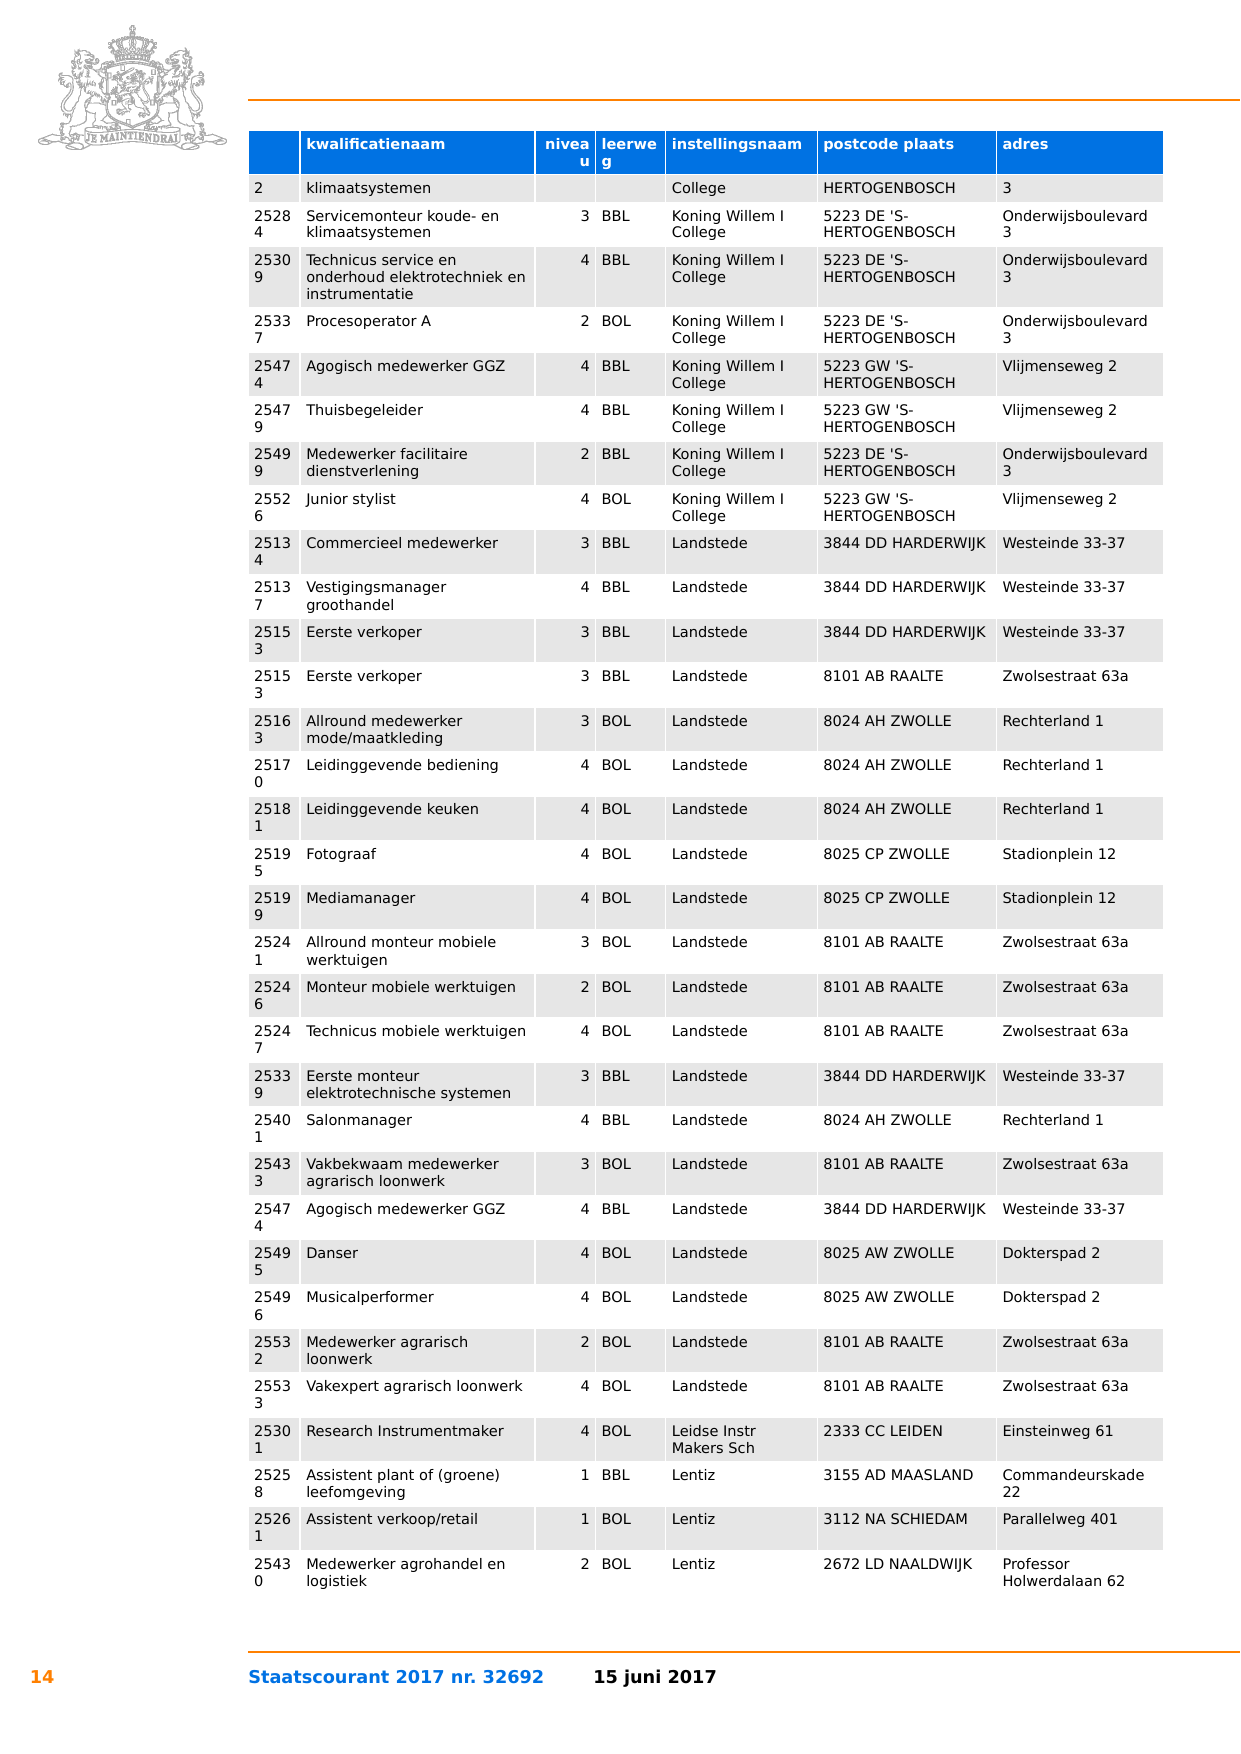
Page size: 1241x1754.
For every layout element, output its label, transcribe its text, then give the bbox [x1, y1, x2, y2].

table_cell Rechterland 1 [997, 1107, 1163, 1151]
table_cell 4 [536, 885, 595, 929]
table_cell Medewerker agrohandel en logistiek [301, 1551, 534, 1594]
table_header kwalificatienaam [301, 131, 534, 174]
table_cell Koning Willem I College [666, 309, 817, 352]
table_cell 25134 [249, 530, 299, 574]
table_cell Commercieel medewerker [301, 530, 534, 574]
table_cell 25241 [249, 930, 299, 973]
table_cell Eerste verkoper [301, 619, 534, 662]
table_cell Vlijmenseweg 2 [997, 397, 1163, 441]
table_cell BBL [596, 1196, 665, 1239]
table_header leerweg [596, 131, 665, 174]
table_cell BBL [596, 530, 665, 574]
table_cell Allround monteur mobiele werktuigen [301, 930, 534, 973]
table_cell 3 [536, 708, 595, 751]
table_cell 5223 DE 'S-HERTOGENBOSCH [818, 247, 996, 307]
table_cell 25153 [249, 664, 299, 707]
table_cell 8101 AB RAALTE [818, 930, 996, 973]
table_cell Agogisch medewerker GGZ [301, 1196, 534, 1239]
table_cell 2 [536, 442, 595, 485]
table_cell Landstede [666, 1374, 817, 1417]
table_cell Landstede [666, 664, 817, 707]
table_cell Dokterspad 2 [997, 1240, 1163, 1284]
table_cell 25496 [249, 1285, 299, 1328]
table_cell Koning Willem I College [666, 486, 817, 529]
table_cell Landstede [666, 575, 817, 618]
table_cell 25284 [249, 203, 299, 246]
table_cell Einsteinweg 61 [997, 1418, 1163, 1461]
table_cell 5223 GW 'S-HERTOGENBOSCH [818, 486, 996, 529]
table_cell Landstede [666, 1107, 817, 1151]
table_cell BOL [596, 797, 665, 840]
table_cell 2 [536, 1551, 595, 1594]
table_cell Rechterland 1 [997, 797, 1163, 840]
table_cell 25526 [249, 486, 299, 529]
table_cell 25499 [249, 442, 299, 485]
table_cell BOL [596, 930, 665, 973]
table_cell Thuisbegeleider [301, 397, 534, 441]
table_cell 3 [536, 664, 595, 707]
table_cell 25495 [249, 1240, 299, 1284]
table_cell Assistent plant of (groene) leefomgeving [301, 1462, 534, 1506]
table_cell Zwolsestraat 63a [997, 664, 1163, 707]
table_cell BOL [596, 1019, 665, 1062]
table_cell Landstede [666, 974, 817, 1017]
table_cell Danser [301, 1240, 534, 1284]
table_cell Stadionplein 12 [997, 885, 1163, 929]
table_cell 4 [536, 1107, 595, 1151]
table_cell 25247 [249, 1019, 299, 1062]
table_cell Zwolsestraat 63a [997, 1019, 1163, 1062]
table_cell College [666, 175, 817, 202]
table_cell BOL [596, 974, 665, 1017]
table_cell Onderwijsboulevard 3 [997, 247, 1163, 307]
table_cell 3844 DD HARDERWIJK [818, 575, 996, 618]
table_cell Koning Willem I College [666, 442, 817, 485]
table_cell BOL [596, 1152, 665, 1195]
table_cell 1 [536, 1507, 595, 1550]
table_cell 25199 [249, 885, 299, 929]
table_cell 2672 LD NAALDWIJK [818, 1551, 996, 1594]
table_cell Research Instrumentmaker [301, 1418, 534, 1461]
table_header niveau [536, 131, 595, 174]
table_cell Dokterspad 2 [997, 1285, 1163, 1328]
table_cell 4 [536, 1418, 595, 1461]
table_cell Onderwijsboulevard 3 [997, 309, 1163, 352]
table_cell 4 [536, 353, 595, 396]
table_cell Assistent verkoop/retail [301, 1507, 534, 1550]
table_cell Landstede [666, 885, 817, 929]
table_cell BOL [596, 841, 665, 884]
picture [38, 25, 227, 150]
table_cell 25532 [249, 1329, 299, 1372]
table_cell 8101 AB RAALTE [818, 1019, 996, 1062]
table_cell 25181 [249, 797, 299, 840]
table_cell Koning Willem I College [666, 353, 817, 396]
table_cell Landstede [666, 930, 817, 973]
table_cell Monteur mobiele werktuigen [301, 974, 534, 1017]
table_cell 8024 AH ZWOLLE [818, 752, 996, 796]
table_cell 4 [536, 1285, 595, 1328]
table_cell 25261 [249, 1507, 299, 1550]
table_cell Musicalperformer [301, 1285, 534, 1328]
table_cell 8101 AB RAALTE [818, 1374, 996, 1417]
table_cell Vakexpert agrarisch loonwerk [301, 1374, 534, 1417]
table_cell BOL [596, 486, 665, 529]
table_cell Zwolsestraat 63a [997, 974, 1163, 1017]
table_cell Rechterland 1 [997, 708, 1163, 751]
table_cell 3844 DD HARDERWIJK [818, 530, 996, 574]
table_cell Technicus mobiele werktuigen [301, 1019, 534, 1062]
table_cell Salonmanager [301, 1107, 534, 1151]
table_cell Zwolsestraat 63a [997, 930, 1163, 973]
table_cell BOL [596, 1374, 665, 1417]
table_cell BBL [596, 247, 665, 307]
table_cell 4 [536, 486, 595, 529]
table_cell Westeinde 33-37 [997, 530, 1163, 574]
table_cell Westeinde 33-37 [997, 1063, 1163, 1106]
table_cell 25433 [249, 1152, 299, 1195]
table_cell Leidinggevende keuken [301, 797, 534, 840]
table_cell 25474 [249, 1196, 299, 1239]
table_cell Vakbekwaam medewerker agrarisch loonwerk [301, 1152, 534, 1195]
table_cell Agogisch medewerker GGZ [301, 353, 534, 396]
table_cell BBL [596, 442, 665, 485]
table_cell 25170 [249, 752, 299, 796]
table_cell 4 [536, 1019, 595, 1062]
table_cell BOL [596, 752, 665, 796]
table_cell 8025 AW ZWOLLE [818, 1285, 996, 1328]
table_cell 4 [536, 397, 595, 441]
table_cell 25479 [249, 397, 299, 441]
table_cell 8101 AB RAALTE [818, 1329, 996, 1372]
table_cell BBL [596, 1063, 665, 1106]
table_cell BBL [596, 575, 665, 618]
table_cell Vlijmenseweg 2 [997, 486, 1163, 529]
table_cell Landstede [666, 797, 817, 840]
table_cell 4 [536, 1374, 595, 1417]
table_cell 4 [536, 797, 595, 840]
table_cell Stadionplein 12 [997, 841, 1163, 884]
table_cell 1 [536, 1462, 595, 1506]
table_cell 25301 [249, 1418, 299, 1461]
table_cell 3 [536, 203, 595, 246]
table_cell 2333 CC LEIDEN [818, 1418, 996, 1461]
table_cell BOL [596, 1418, 665, 1461]
table_cell Landstede [666, 752, 817, 796]
table_cell 5223 DE 'S-HERTOGENBOSCH [818, 442, 996, 485]
table_cell 8025 CP ZWOLLE [818, 841, 996, 884]
table_cell 3155 AD MAASLAND [818, 1462, 996, 1506]
table_cell Landstede [666, 530, 817, 574]
table_cell 8024 AH ZWOLLE [818, 797, 996, 840]
table_cell 25533 [249, 1374, 299, 1417]
table_cell Lentiz [666, 1462, 817, 1506]
table_cell BBL [596, 203, 665, 246]
table_cell Landstede [666, 841, 817, 884]
table_cell Zwolsestraat 63a [997, 1329, 1163, 1372]
table_cell BBL [596, 1107, 665, 1151]
table_cell Koning Willem I College [666, 247, 817, 307]
table_cell [596, 175, 665, 202]
table_cell Medewerker agrarisch loonwerk [301, 1329, 534, 1372]
table_cell 25337 [249, 309, 299, 352]
table_cell Vlijmenseweg 2 [997, 353, 1163, 396]
table_cell 25474 [249, 353, 299, 396]
table_cell BOL [596, 1551, 665, 1594]
table_cell 3112 NA SCHIEDAM [818, 1507, 996, 1550]
table_cell 5223 GW 'S-HERTOGENBOSCH [818, 397, 996, 441]
table_cell BBL [596, 397, 665, 441]
table_cell 25309 [249, 247, 299, 307]
table_cell 5223 DE 'S-HERTOGENBOSCH [818, 203, 996, 246]
table_cell 8101 AB RAALTE [818, 1152, 996, 1195]
table_cell Eerste monteur elektrotechnische systemen [301, 1063, 534, 1106]
table_cell 2 [249, 175, 299, 202]
table_cell 25153 [249, 619, 299, 662]
table_cell BOL [596, 1507, 665, 1550]
table_cell Landstede [666, 1196, 817, 1239]
table_cell Lentiz [666, 1507, 817, 1550]
table_cell Landstede [666, 708, 817, 751]
table_cell BBL [596, 619, 665, 662]
table_cell Landstede [666, 1152, 817, 1195]
table_cell 25163 [249, 708, 299, 751]
table_cell BOL [596, 885, 665, 929]
table_cell BOL [596, 1240, 665, 1284]
table_cell Zwolsestraat 63a [997, 1374, 1163, 1417]
table_cell Eerste verkoper [301, 664, 534, 707]
table_cell 2 [536, 974, 595, 1017]
table_cell BOL [596, 708, 665, 751]
table_cell 8101 AB RAALTE [818, 974, 996, 1017]
table_cell 4 [536, 841, 595, 884]
table_cell Landstede [666, 1240, 817, 1284]
table_cell Onderwijsboulevard 3 [997, 442, 1163, 485]
table_cell 3 [536, 1063, 595, 1106]
table_cell 3 [536, 930, 595, 973]
table_cell Fotograaf [301, 841, 534, 884]
table_cell 4 [536, 1196, 595, 1239]
table_cell Koning Willem I College [666, 203, 817, 246]
table_cell Westeinde 33-37 [997, 575, 1163, 618]
table_cell 25258 [249, 1462, 299, 1506]
table_cell BBL [596, 664, 665, 707]
table_cell 8024 AH ZWOLLE [818, 708, 996, 751]
table_header instellingsnaam [666, 131, 817, 174]
table_cell Medewerker facilitaire dienstverlening [301, 442, 534, 485]
table_cell 3 [536, 1152, 595, 1195]
table_cell Parallelweg 401 [997, 1507, 1163, 1550]
table_cell 2 [536, 309, 595, 352]
table_header [249, 131, 299, 174]
table_cell 25339 [249, 1063, 299, 1106]
table_cell 8024 AH ZWOLLE [818, 1107, 996, 1151]
table_cell 25195 [249, 841, 299, 884]
table_cell 4 [536, 247, 595, 307]
table_cell 4 [536, 575, 595, 618]
table_cell 4 [536, 1240, 595, 1284]
table_cell 3844 DD HARDERWIJK [818, 619, 996, 662]
table_cell Mediamanager [301, 885, 534, 929]
table_cell Allround medewerker mode/maatkleding [301, 708, 534, 751]
table_cell Servicemonteur koude- en klimaatsystemen [301, 203, 534, 246]
table_cell 3844 DD HARDERWIJK [818, 1196, 996, 1239]
table_cell Westeinde 33-37 [997, 619, 1163, 662]
table_cell 25137 [249, 575, 299, 618]
table_cell Zwolsestraat 63a [997, 1152, 1163, 1195]
table_cell Lentiz [666, 1551, 817, 1594]
table_cell 3 [536, 530, 595, 574]
table_cell BOL [596, 1329, 665, 1372]
table_cell 5223 GW 'S-HERTOGENBOSCH [818, 353, 996, 396]
table_cell 25430 [249, 1551, 299, 1594]
table_cell Technicus service en onderhoud elektrotechniek en instrumentatie [301, 247, 534, 307]
table_cell BOL [596, 309, 665, 352]
table_cell Commandeurskade 22 [997, 1462, 1163, 1506]
table_cell BBL [596, 353, 665, 396]
table_cell 3 [536, 619, 595, 662]
table_cell HERTOGENBOSCH [818, 175, 996, 202]
table_header adres [997, 131, 1163, 174]
table_cell Procesoperator A [301, 309, 534, 352]
table_cell Landstede [666, 1019, 817, 1062]
table_header postcode plaats [818, 131, 996, 174]
table_cell Leidinggevende bediening [301, 752, 534, 796]
table_cell 5223 DE 'S-HERTOGENBOSCH [818, 309, 996, 352]
table_cell 3 [997, 175, 1163, 202]
table_cell Onderwijsboulevard 3 [997, 203, 1163, 246]
table_cell Rechterland 1 [997, 752, 1163, 796]
table_cell 8101 AB RAALTE [818, 664, 996, 707]
table_cell Koning Willem I College [666, 397, 817, 441]
table_cell Junior stylist [301, 486, 534, 529]
table_cell Landstede [666, 1285, 817, 1328]
table_cell 8025 CP ZWOLLE [818, 885, 996, 929]
table_cell 3844 DD HARDERWIJK [818, 1063, 996, 1106]
table_cell Vestigingsmanager groothandel [301, 575, 534, 618]
table_cell klimaatsystemen [301, 175, 534, 202]
table_cell [536, 175, 595, 202]
table_cell Leidse Instr Makers Sch [666, 1418, 817, 1461]
table_cell 8025 AW ZWOLLE [818, 1240, 996, 1284]
table_cell 4 [536, 752, 595, 796]
table_cell Landstede [666, 1063, 817, 1106]
table_cell Landstede [666, 1329, 817, 1372]
table_cell Westeinde 33-37 [997, 1196, 1163, 1239]
table_cell Professor Holwerdalaan 62 [997, 1551, 1163, 1594]
table_cell BOL [596, 1285, 665, 1328]
table_cell 25401 [249, 1107, 299, 1151]
table_cell 2 [536, 1329, 595, 1372]
table_cell 25246 [249, 974, 299, 1017]
table_cell Landstede [666, 619, 817, 662]
table_cell BBL [596, 1462, 665, 1506]
